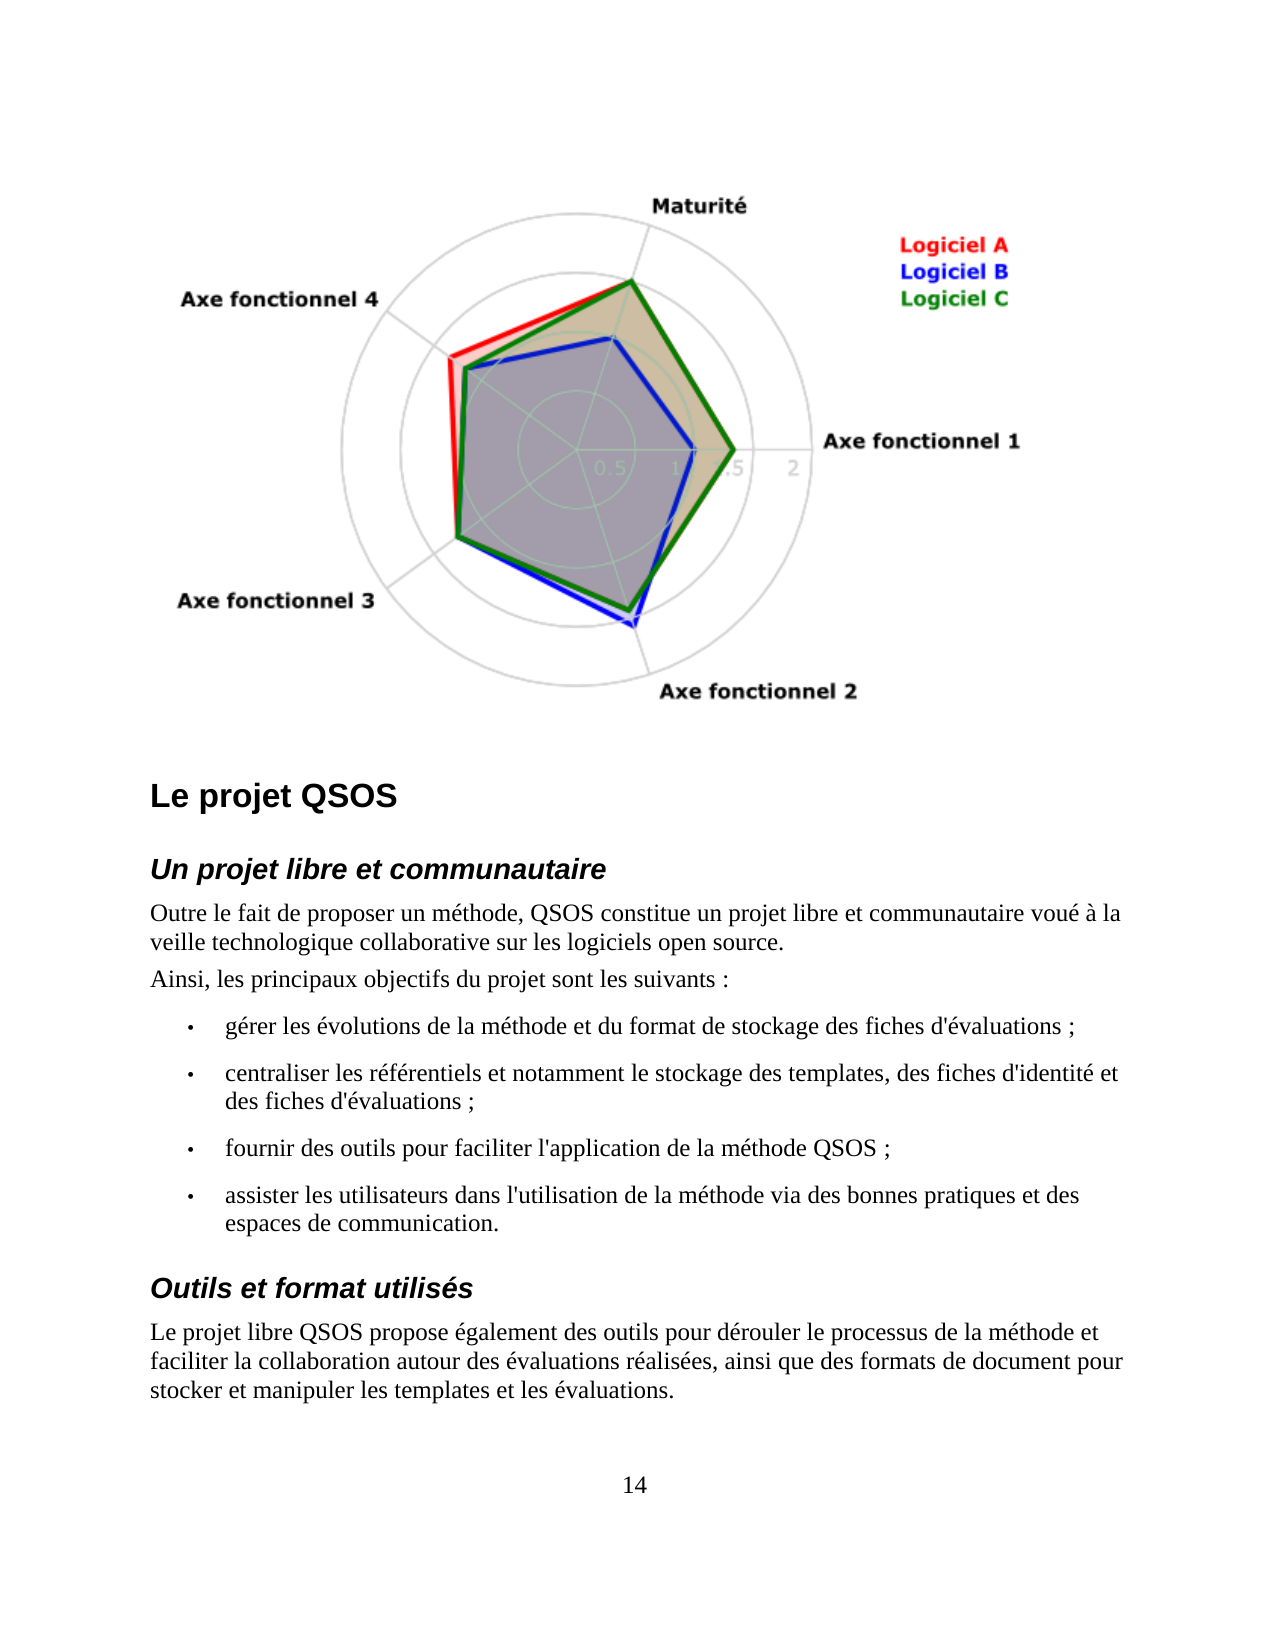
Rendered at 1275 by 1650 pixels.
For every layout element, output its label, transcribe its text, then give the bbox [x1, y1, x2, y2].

list gérer les évolutions de la méthode et du format de stockage des fiches d'évaluations ; [187, 1011, 1125, 1040]
list centraliser les référentiels et notamment le stockage des templates, des fiches d'identité et des fiches d'évaluations ; [187, 1058, 1125, 1115]
text Outre le fait de proposer un méthode, QSOS constitue un projet libre et communautaire voué à la veille technologique collaborative sur les logiciels open source. [150, 898, 1125, 955]
list fournir des outils pour faciliter l'application de la méthode QSOS ; [187, 1133, 1125, 1162]
subtitle Outils et format utilisés [150, 1271, 1125, 1305]
text Le projet libre QSOS propose également des outils pour dérouler le processus de la méthode et faciliter la collaboration autour des évaluations réalisées, ainsi que des formats de document pour stocker et manipuler les templates et les évaluations. [150, 1317, 1125, 1403]
picture [150, 150, 1055, 742]
subtitle Un projet libre et communautaire [150, 852, 1125, 885]
text Ainsi, les principaux objectifs du projet sont les suivants : [150, 964, 1125, 993]
list assister les utilisateurs dans l'utilisation de la méthode via des bonnes pratiques et des espaces de communication. [187, 1180, 1125, 1237]
subtitle Le projet QSOS [150, 776, 1125, 814]
